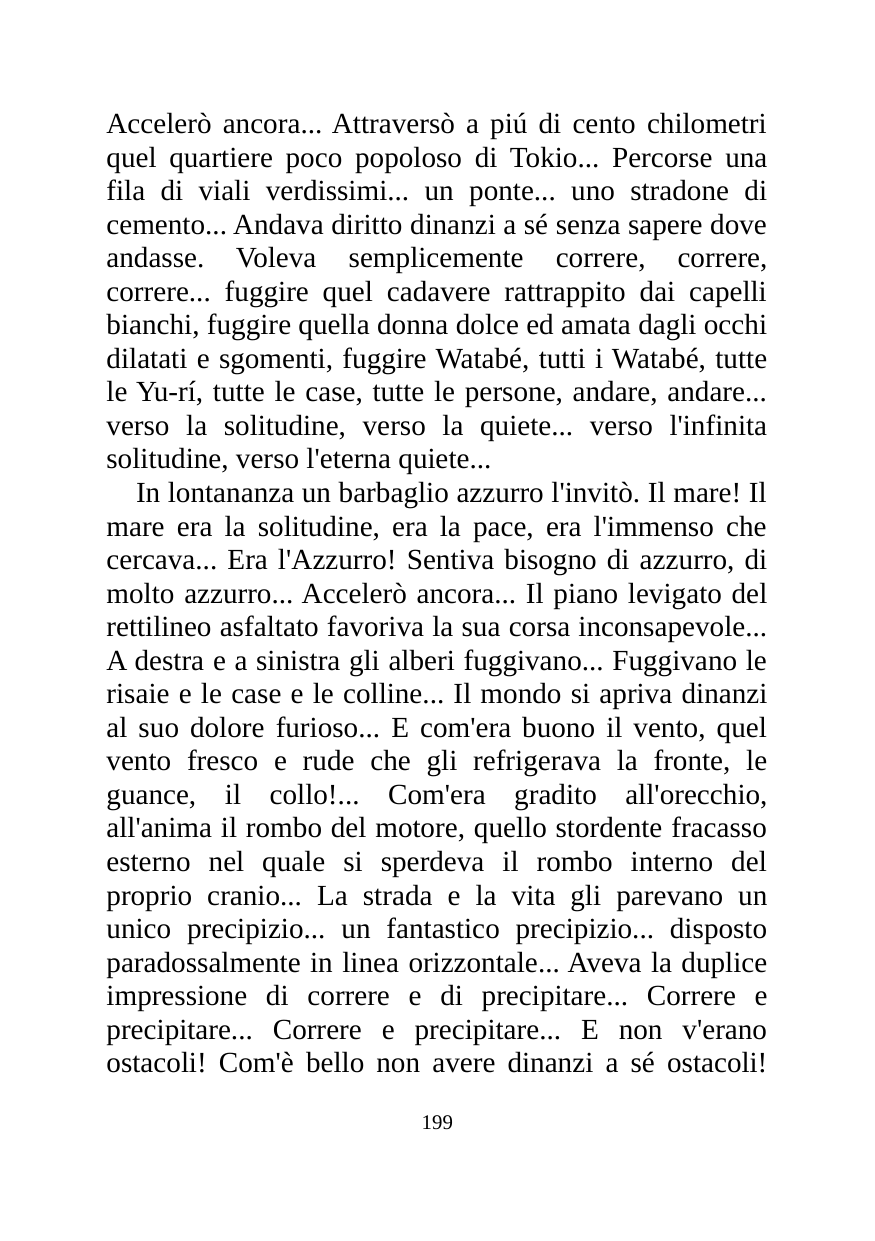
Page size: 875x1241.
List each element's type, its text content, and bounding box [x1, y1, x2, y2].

text In lontananza un barbaglio azzurro l'invitò. Il mare! Il mare era la solitudine, era la pace, era l'immenso che cercava... Era l'Azzurro! Sentiva bisogno di azzurro, di molto azzurro... Accelerò ancora... Il piano levigato del rettilineo asfaltato favoriva la sua corsa inconsapevole... A destra e a sinistra gli alberi fuggivano... Fuggivano le risaie e le case e le colline... Il mondo si apriva dinanzi al suo dolore furioso... E com'era buono il vento, quel vento fresco e rude che gli refrigerava la fronte, le guance, il collo!... Com'era gradito all'orecchio, all'anima il rombo del motore, quello stordente fracasso esterno nel quale si sperdeva il rombo interno del proprio cranio... La strada e la vita gli parevano un unico precipizio... un fantastico precipizio... disposto paradossalmente in linea orizzontale... Aveva la duplice impressione di correre e di precipitare... Correre e precipitare... Correre e precipitare... E non v'erano ostacoli! Com'è bello non avere dinanzi a sé ostacoli! [106, 475, 768, 1079]
text Accelerò ancora... Attraversò a piú di cento chilometri quel quartiere poco popoloso di Tokio... Percorse una fila di viali verdissimi... un ponte... uno stradone di cemento... Andava diritto dinanzi a sé senza sapere dove andasse. Voleva semplicemente correre, correre, correre... fuggire quel cadavere rattrappito dai capelli bianchi, fuggire quella donna dolce ed amata dagli occhi dilatati e sgomenti, fuggire Watabé, tutti i Watabé, tutte le Yu-rí, tutte le case, tutte le persone, andare, andare... verso la solitudine, verso la quiete... verso l'infinita solitudine, verso l'eterna quiete... [106, 106, 768, 475]
